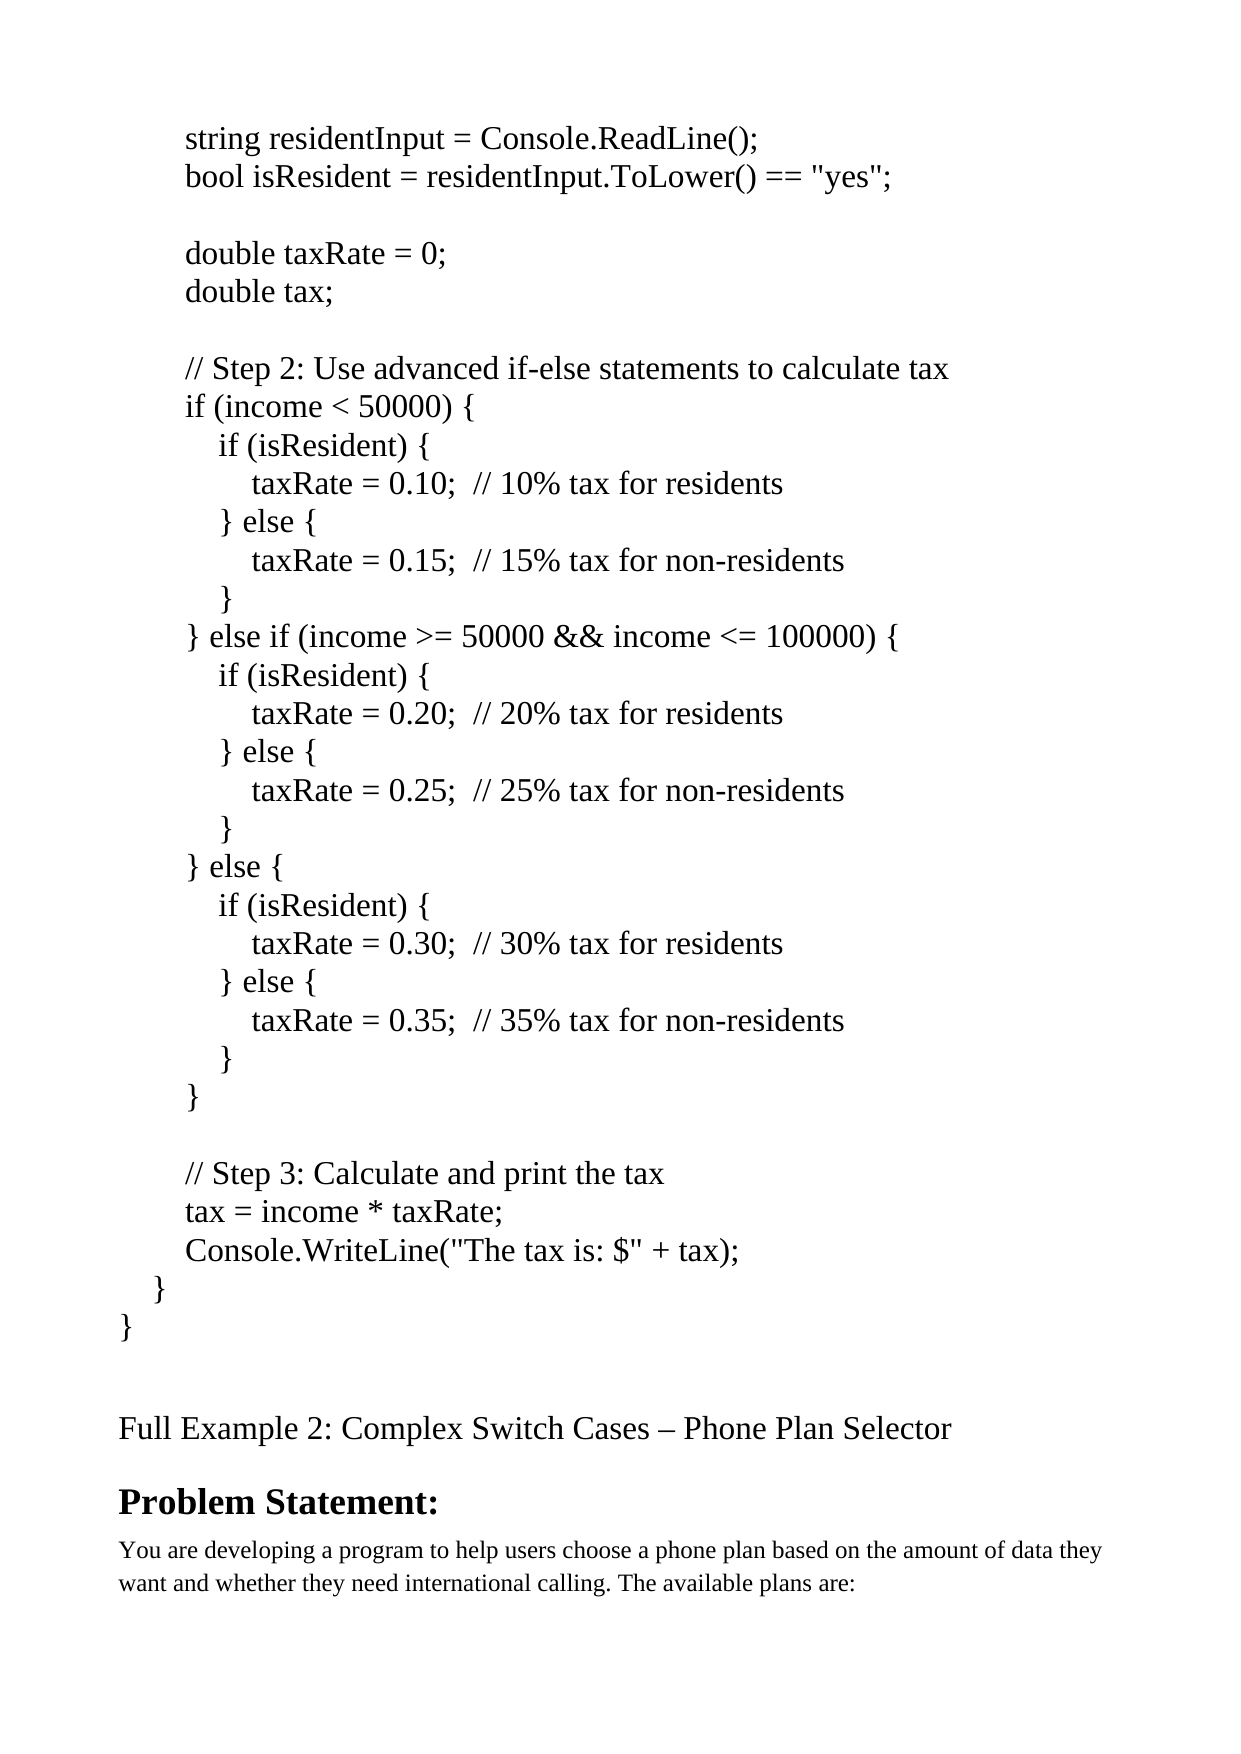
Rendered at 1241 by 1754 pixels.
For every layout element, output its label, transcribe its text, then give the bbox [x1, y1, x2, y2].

text if (isResident) { [118, 655, 1122, 693]
text tax = income * taxRate; [118, 1191, 1122, 1230]
text // Step 2: Use advanced if-else statements to calculate tax [118, 348, 1122, 386]
text bool isResident = residentInput.ToLower() == "yes"; [118, 156, 1122, 195]
text double tax; [118, 271, 1122, 310]
text if (income < 50000) { [118, 386, 1122, 425]
text } else { [118, 731, 1122, 770]
text } else { [118, 501, 1122, 540]
text Console.WriteLine("The tax is: $" + tax); [118, 1230, 1122, 1268]
text taxRate = 0.30; // 30% tax for residents [118, 923, 1122, 961]
text } [118, 1306, 1122, 1345]
text taxRate = 0.35; // 35% tax for non-residents [118, 1000, 1122, 1038]
text if (isResident) { [118, 425, 1122, 463]
text string residentInput = Console.ReadLine(); [118, 118, 1122, 156]
text You are developing a program to help users choose a phone plan based on the amount of data they want and whether they need international calling. The available plans are: [118, 1535, 1122, 1597]
text } [118, 1076, 1122, 1115]
text } [118, 578, 1122, 616]
text } [118, 1038, 1122, 1076]
text taxRate = 0.25; // 25% tax for non-residents [118, 770, 1122, 808]
text } else { [118, 961, 1122, 1000]
text } else { [118, 846, 1122, 885]
text taxRate = 0.10; // 10% tax for residents [118, 463, 1122, 501]
text taxRate = 0.15; // 15% tax for non-residents [118, 540, 1122, 578]
text } else if (income >= 50000 && income <= 100000) { [118, 616, 1122, 655]
subtitle Full Example 2: Complex Switch Cases – Phone Plan Selector [118, 1408, 1122, 1446]
text } [118, 808, 1122, 846]
text if (isResident) { [118, 885, 1122, 923]
subtitle Problem Statement: [118, 1480, 1122, 1523]
text double taxRate = 0; [118, 233, 1122, 271]
text } [118, 1268, 1122, 1306]
text // Step 3: Calculate and print the tax [118, 1153, 1122, 1191]
text taxRate = 0.20; // 20% tax for residents [118, 693, 1122, 731]
